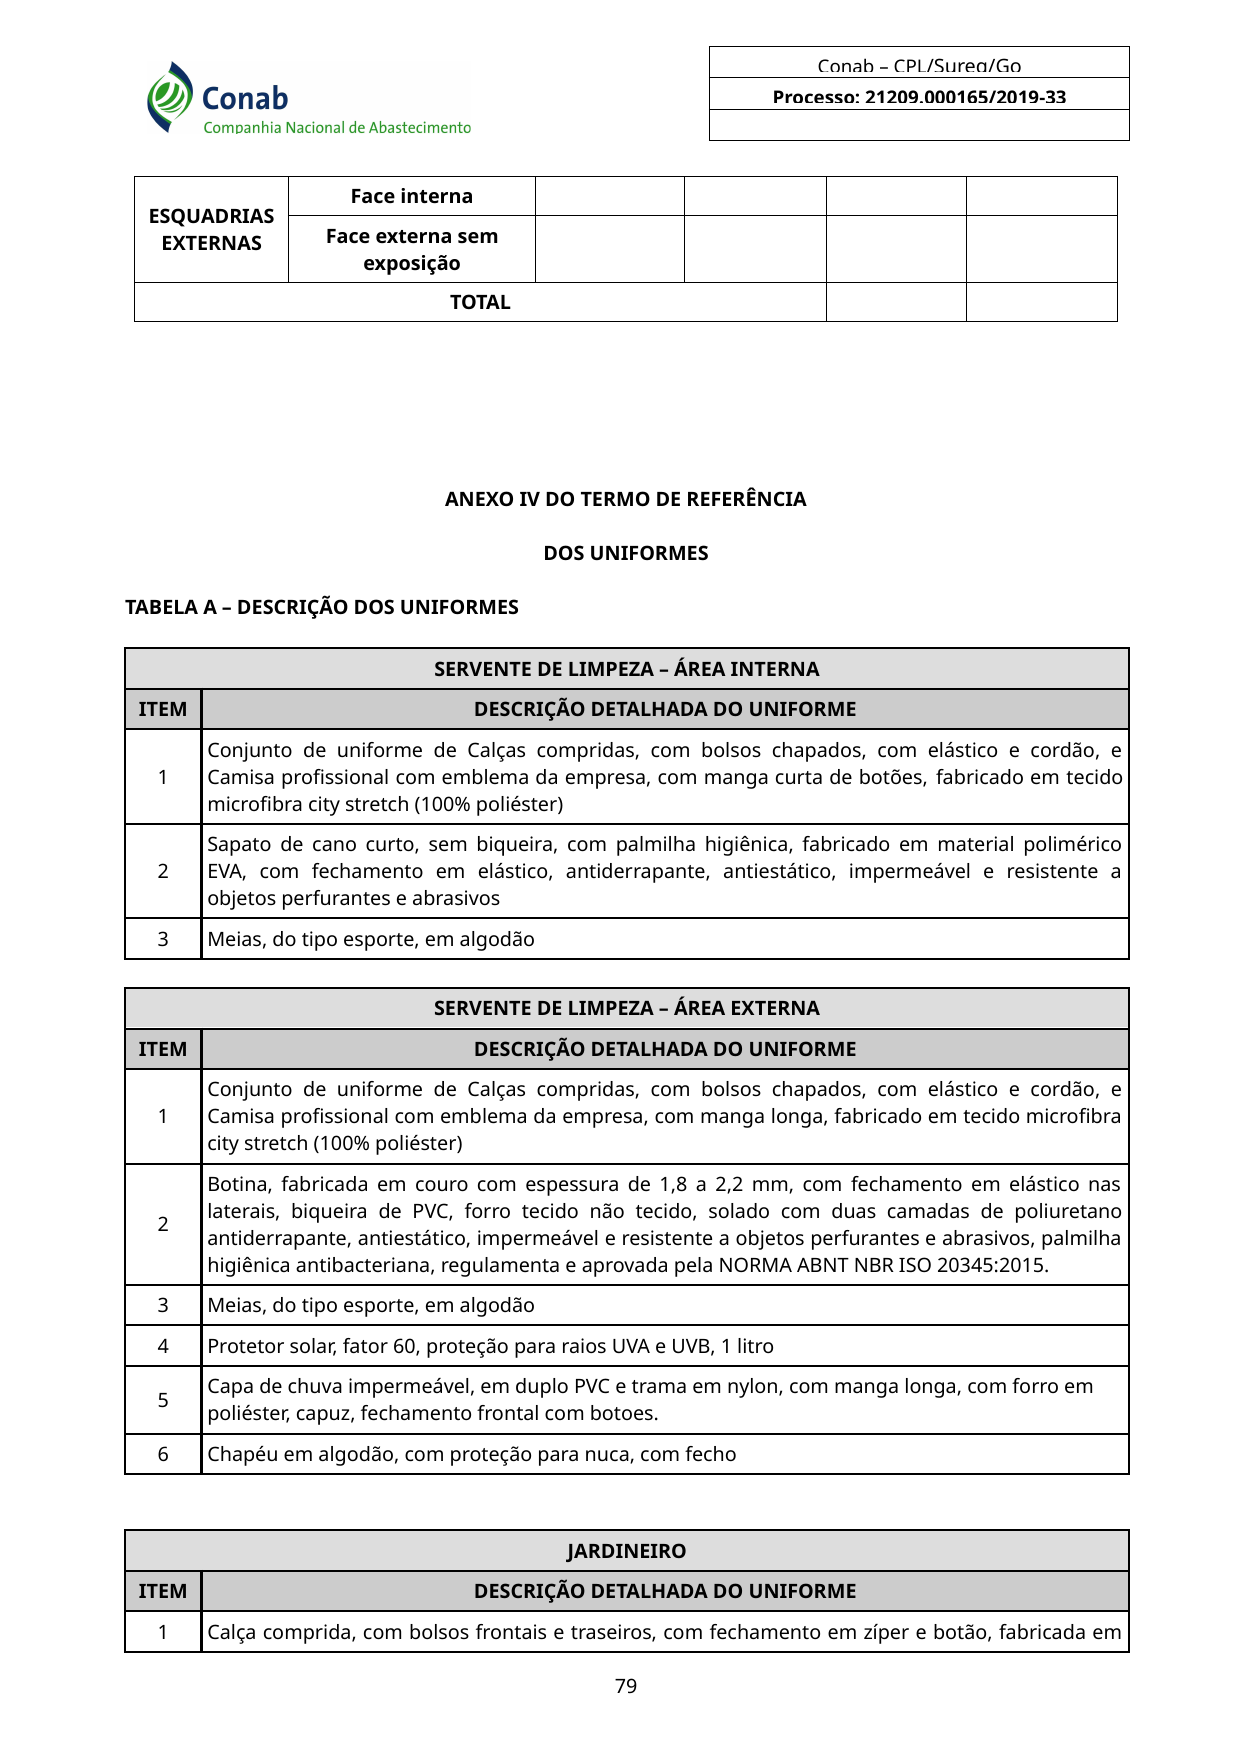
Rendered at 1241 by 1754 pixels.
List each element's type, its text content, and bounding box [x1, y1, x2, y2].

table_cell Capa de chuva impermeável, em duplo PVC e trama em nylon, com manga longa, com forro em poliéster, capuz, fechamento frontal com botoes. [203, 1367, 1128, 1432]
table_cell Conjunto de uniforme de Calças compridas, com bolsos chapados, com elástico e cordão, e Camisa profissional com emblema da empresa, com manga longa, fabricado em tecido microfibra city stretch (100% poliéster) [203, 1070, 1128, 1162]
table_cell 1 [126, 1612, 200, 1651]
table_cell Protetor solar, fator 60, proteção para raios UVA e UVB, 1 litro [203, 1326, 1128, 1365]
table_cell Conjunto de uniforme de Calças compridas, com bolsos chapados, com elástico e cordão, e Camisa profissional com emblema da empresa, com manga curta de botões, fabricado em tecido microfibra city stretch (100% poliéster) [203, 730, 1128, 823]
table_header JARDINEIRO [126, 1531, 1128, 1570]
table_cell [685, 216, 826, 282]
table_cell 1 [126, 730, 200, 823]
table_cell 6 [126, 1435, 200, 1473]
table_cell 4 [126, 1326, 200, 1365]
table_cell ESQUADRIAS EXTERNAS [135, 177, 288, 282]
text TABELA A – DESCRIÇÃO DOS UNIFORMES [125, 593, 1127, 620]
table_cell [827, 283, 966, 321]
table_cell Meias, do tipo esporte, em algodão [203, 1286, 1128, 1324]
table_cell DESCRIÇÃO DETALHADA DO UNIFORME [203, 1572, 1128, 1610]
table_cell 2 [126, 825, 200, 917]
table_cell ITEM [126, 1030, 200, 1068]
table_cell Calça comprida, com bolsos frontais e traseiros, com fechamento em zíper e botão, fabricada em [203, 1612, 1128, 1651]
text ANEXO IV DO TERMO DE REFERÊNCIA [125, 485, 1127, 512]
table_cell Sapato de cano curto, sem biqueira, com palmilha higiênica, fabricado em material polimérico EVA, com fechamento em elástico, antiderrapante, antiestático, impermeável e resistente a objetos perfurantes e abrasivos [203, 825, 1128, 917]
table_cell 2 [126, 1165, 200, 1284]
table_cell [827, 216, 966, 282]
table_cell Face externa sem exposição [289, 216, 535, 282]
table_cell [536, 177, 684, 215]
table_cell [967, 177, 1117, 215]
picture [147, 61, 471, 134]
table_cell TOTAL [135, 283, 826, 321]
table_cell [536, 216, 684, 282]
table_cell 3 [126, 919, 200, 958]
table_cell 1 [126, 1070, 200, 1162]
table_cell 3 [126, 1286, 200, 1324]
table_cell DESCRIÇÃO DETALHADA DO UNIFORME [203, 1030, 1128, 1068]
table_header SERVENTE DE LIMPEZA – ÁREA INTERNA [126, 649, 1128, 688]
table_cell 5 [126, 1367, 200, 1432]
table_cell ITEM [126, 690, 200, 728]
table_header SERVENTE DE LIMPEZA – ÁREA EXTERNA [126, 989, 1128, 1027]
table_cell ITEM [126, 1572, 200, 1610]
table_cell [967, 216, 1117, 282]
table_cell [685, 177, 826, 215]
text DOS UNIFORMES [125, 539, 1127, 566]
table_cell [967, 283, 1117, 321]
table_cell Botina, fabricada em couro com espessura de 1,8 a 2,2 mm, com fechamento em elástico nas laterais, biqueira de PVC, forro tecido não tecido, solado com duas camadas de poliuretano antiderrapante, antiestático, impermeável e resistente a objetos perfurantes e abrasivos, palmilha higiênica antibacteriana, regulamenta e aprovada pela NORMA ABNT NBR ISO 20345:2015. [203, 1165, 1128, 1284]
table_cell Face interna [289, 177, 535, 215]
table_cell Meias, do tipo esporte, em algodão [203, 919, 1128, 958]
table_cell Chapéu em algodão, com proteção para nuca, com fecho [203, 1435, 1128, 1473]
table_cell [827, 177, 966, 215]
table_cell DESCRIÇÃO DETALHADA DO UNIFORME [203, 690, 1128, 728]
